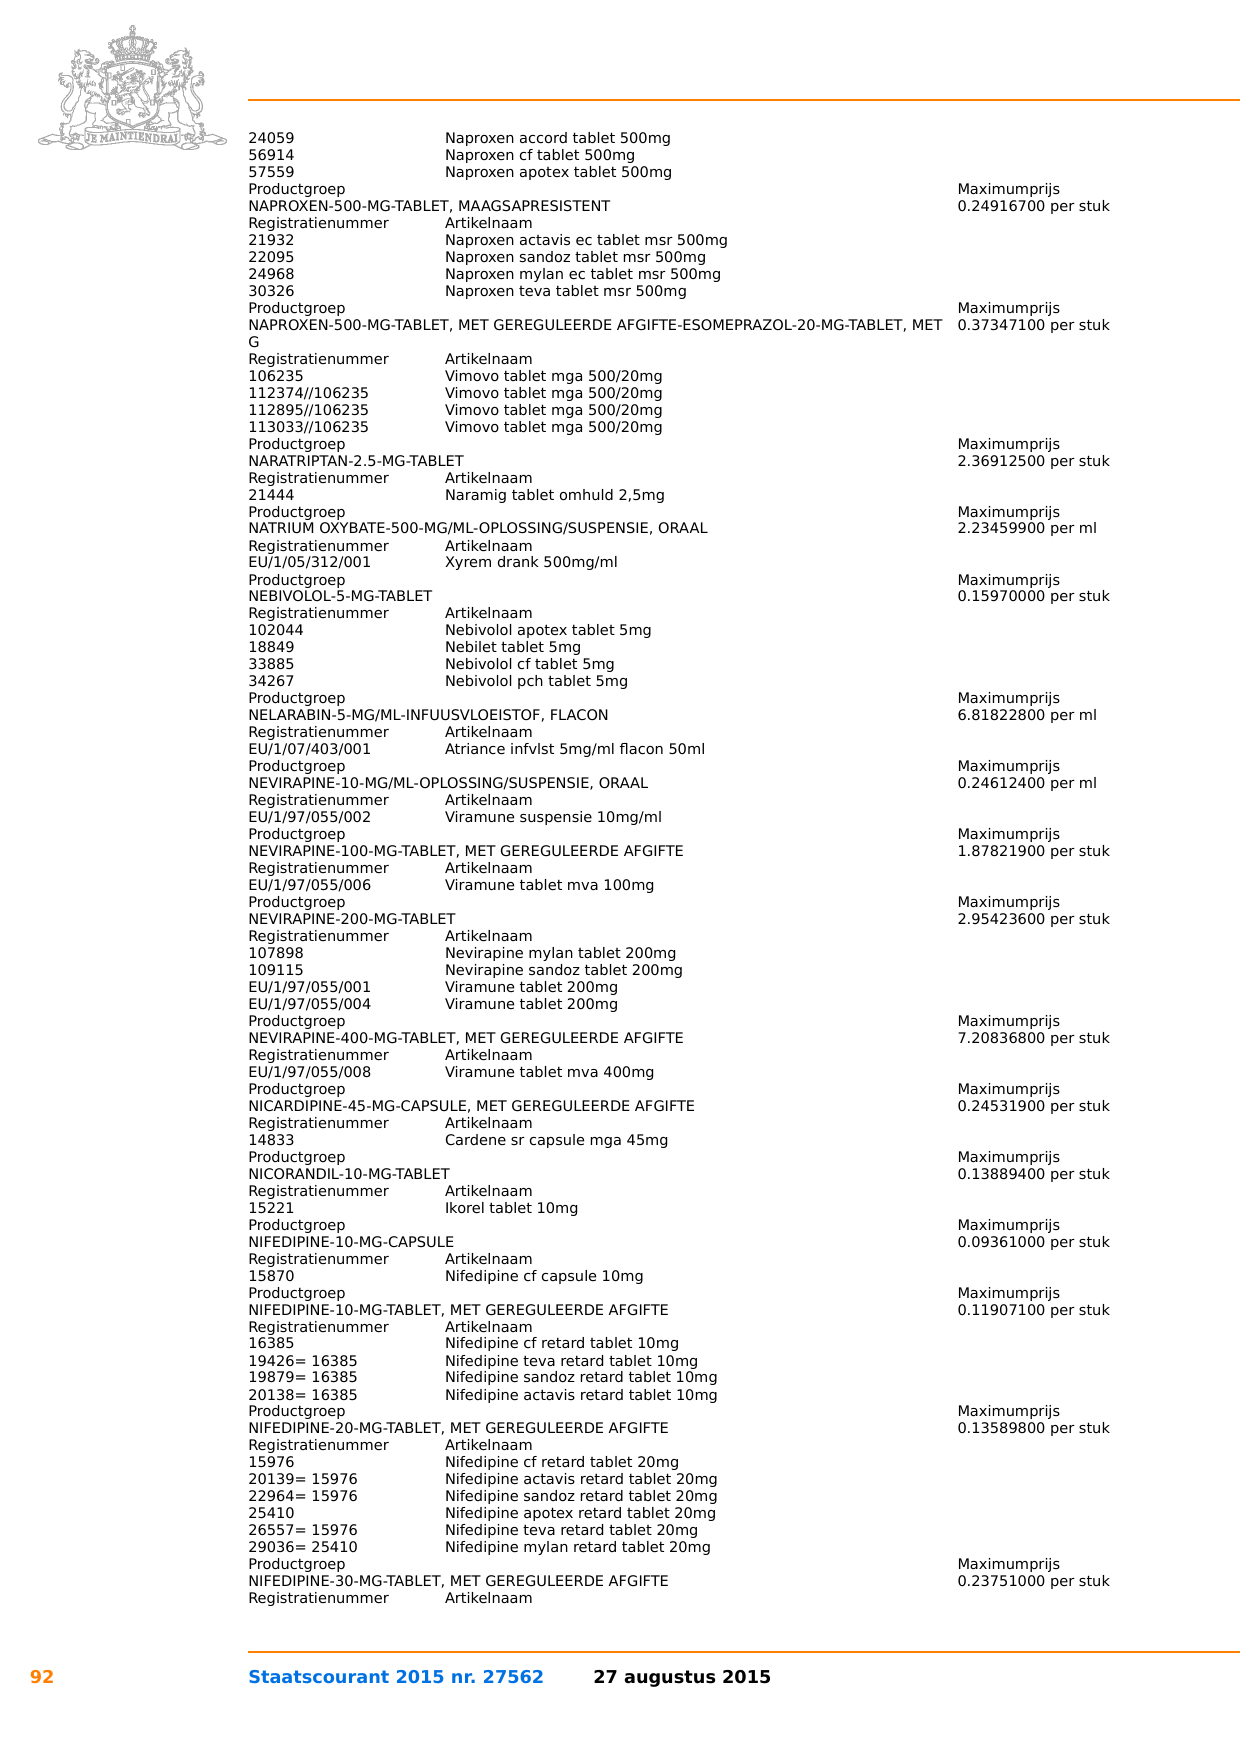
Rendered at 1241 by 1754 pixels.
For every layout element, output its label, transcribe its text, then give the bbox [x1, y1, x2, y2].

table_cell Viramune tablet 200mg [439, 979, 951, 996]
table_cell 109115 [248, 962, 439, 979]
table_cell 0.23751000 per stuk [951, 1573, 1163, 1590]
table_cell [439, 1217, 951, 1233]
table_cell Nebilet tablet 5mg [439, 639, 951, 656]
table_cell [439, 300, 951, 317]
table_cell EU/1/97/055/002 [248, 809, 439, 826]
table_cell Productgroep [248, 436, 439, 452]
table_cell 106235 [248, 368, 439, 384]
table_cell [951, 792, 1163, 809]
table_cell [951, 1539, 1163, 1556]
table_cell [951, 147, 1163, 164]
table_cell [951, 1522, 1163, 1539]
table_cell Registratienummer [248, 928, 439, 945]
table_cell NAPROXEN-500-MG-TABLET, MET GEREGULEERDE AFGIFTE-ESOMEPRAZOL-20-MG-TABLET, MET G [248, 317, 951, 351]
table_cell 20138= 16385 [248, 1386, 439, 1403]
table_cell Vimovo tablet mga 500/20mg [439, 368, 951, 384]
table_cell Registratienummer [248, 1183, 439, 1199]
table_cell 22095 [248, 249, 439, 266]
table_cell Nebivolol cf tablet 5mg [439, 656, 951, 673]
table_cell [439, 758, 951, 775]
table_cell Registratienummer [248, 724, 439, 741]
table_cell Naramig tablet omhuld 2,5mg [439, 486, 951, 503]
table_cell Registratienummer [248, 1590, 439, 1607]
table_cell [951, 622, 1163, 639]
table_cell Vimovo tablet mga 500/20mg [439, 419, 951, 436]
table_cell 0.15970000 per stuk [951, 588, 1163, 605]
table_cell [951, 979, 1163, 996]
table_cell [951, 351, 1163, 368]
table_cell [951, 402, 1163, 418]
table_cell Maximumprijs [951, 181, 1163, 198]
table_cell [439, 571, 951, 588]
table_cell [951, 1047, 1163, 1064]
table_cell 26557= 15976 [248, 1522, 439, 1539]
table_cell [951, 673, 1163, 690]
table_cell Artikelnaam [439, 1183, 951, 1199]
table_cell 0.13889400 per stuk [951, 1166, 1163, 1183]
table_cell [439, 1013, 951, 1030]
table_cell 21932 [248, 232, 439, 249]
table_cell Artikelnaam [439, 605, 951, 622]
table_cell Artikelnaam [439, 215, 951, 232]
table_cell Maximumprijs [951, 571, 1163, 588]
table_cell [951, 232, 1163, 249]
table_cell 57559 [248, 164, 439, 181]
table_cell NICORANDIL-10-MG-TABLET [248, 1166, 951, 1183]
table_cell Nifedipine teva retard tablet 20mg [439, 1522, 951, 1539]
table_cell [951, 164, 1163, 181]
table_cell [951, 1115, 1163, 1132]
table_cell NEBIVOLOL-5-MG-TABLET [248, 588, 951, 605]
table_cell [951, 1251, 1163, 1267]
table_cell NIFEDIPINE-30-MG-TABLET, MET GEREGULEERDE AFGIFTE [248, 1573, 951, 1590]
table_cell 0.24916700 per stuk [951, 198, 1163, 215]
table_cell Productgroep [248, 1403, 439, 1420]
table_cell Naproxen apotex tablet 500mg [439, 164, 951, 181]
table_cell Registratienummer [248, 1047, 439, 1064]
table_cell 0.09361000 per stuk [951, 1234, 1163, 1251]
table_cell Viramune tablet mva 100mg [439, 877, 951, 894]
table_cell [951, 724, 1163, 741]
table_cell Productgroep [248, 894, 439, 911]
table_cell 18849 [248, 639, 439, 656]
table_cell [439, 690, 951, 707]
table_cell [951, 962, 1163, 979]
table_cell Productgroep [248, 690, 439, 707]
table_cell [951, 1437, 1163, 1454]
table_cell [951, 368, 1163, 384]
table_cell Productgroep [248, 504, 439, 520]
table_cell [951, 1590, 1163, 1607]
table_cell Nifedipine cf retard tablet 10mg [439, 1335, 951, 1352]
table_cell NELARABIN-5-MG/ML-INFUUSVLOEISTOF, FLACON [248, 707, 951, 724]
table_cell Maximumprijs [951, 1081, 1163, 1098]
table_cell 113033//106235 [248, 419, 439, 436]
table_cell Maximumprijs [951, 300, 1163, 317]
table_cell [951, 1369, 1163, 1386]
table_cell [951, 266, 1163, 283]
table_cell Registratienummer [248, 792, 439, 809]
table_cell EU/1/97/055/006 [248, 877, 439, 894]
table_cell Viramune suspensie 10mg/ml [439, 809, 951, 826]
table_cell [951, 419, 1163, 436]
picture [38, 25, 227, 150]
table_cell [439, 1403, 951, 1420]
table_cell Artikelnaam [439, 724, 951, 741]
table_cell [951, 1353, 1163, 1369]
table_cell 107898 [248, 945, 439, 962]
table_cell Maximumprijs [951, 1403, 1163, 1420]
table_cell [439, 1556, 951, 1573]
table_cell 19879= 16385 [248, 1369, 439, 1386]
table_cell Productgroep [248, 300, 439, 317]
table_cell Productgroep [248, 1556, 439, 1573]
table_cell NIFEDIPINE-10-MG-CAPSULE [248, 1234, 951, 1251]
table_cell 33885 [248, 656, 439, 673]
table_cell NEVIRAPINE-400-MG-TABLET, MET GEREGULEERDE AFGIFTE [248, 1030, 951, 1047]
table_cell [951, 860, 1163, 877]
table_cell Maximumprijs [951, 1556, 1163, 1573]
table_cell 16385 [248, 1335, 439, 1352]
table_cell Registratienummer [248, 860, 439, 877]
table_cell [951, 486, 1163, 503]
table_cell NATRIUM OXYBATE-500-MG/ML-OPLOSSING/SUSPENSIE, ORAAL [248, 520, 951, 537]
table_cell 22964= 15976 [248, 1488, 439, 1505]
table_cell Nifedipine teva retard tablet 10mg [439, 1353, 951, 1369]
table_cell 2.36912500 per stuk [951, 453, 1163, 469]
table_cell [951, 470, 1163, 486]
table_cell Naproxen mylan ec tablet msr 500mg [439, 266, 951, 283]
table_cell Maximumprijs [951, 894, 1163, 911]
table_cell Nifedipine sandoz retard tablet 20mg [439, 1488, 951, 1505]
table_cell Productgroep [248, 1081, 439, 1098]
table_cell Maximumprijs [951, 1149, 1163, 1166]
table_cell 29036= 25410 [248, 1539, 439, 1556]
table_cell 2.95423600 per stuk [951, 911, 1163, 928]
table_cell [439, 1081, 951, 1098]
table_cell Maximumprijs [951, 504, 1163, 520]
table_cell EU/1/97/055/001 [248, 979, 439, 996]
table_cell Viramune tablet mva 400mg [439, 1064, 951, 1081]
table_cell Nebivolol pch tablet 5mg [439, 673, 951, 690]
table_cell 56914 [248, 147, 439, 164]
table_cell 30326 [248, 283, 439, 300]
table_cell Artikelnaam [439, 860, 951, 877]
table_cell [439, 1285, 951, 1301]
table_cell 24968 [248, 266, 439, 283]
table_cell Naproxen sandoz tablet msr 500mg [439, 249, 951, 266]
table_cell Xyrem drank 500mg/ml [439, 554, 951, 571]
table_cell [951, 249, 1163, 266]
table_cell Maximumprijs [951, 1217, 1163, 1233]
table_cell Artikelnaam [439, 792, 951, 809]
table_cell [439, 1149, 951, 1166]
table_cell Registratienummer [248, 605, 439, 622]
table_cell EU/1/97/055/008 [248, 1064, 439, 1081]
table_cell 15976 [248, 1454, 439, 1471]
table_cell Nifedipine mylan retard tablet 20mg [439, 1539, 951, 1556]
table_cell 24059 [248, 130, 439, 147]
table_cell Productgroep [248, 571, 439, 588]
table_cell Registratienummer [248, 351, 439, 368]
table_cell Vimovo tablet mga 500/20mg [439, 402, 951, 418]
table_cell Nifedipine actavis retard tablet 20mg [439, 1471, 951, 1488]
table_cell Nevirapine sandoz tablet 200mg [439, 962, 951, 979]
table_cell [951, 605, 1163, 622]
table_cell Naproxen teva tablet msr 500mg [439, 283, 951, 300]
table_cell 25410 [248, 1505, 439, 1522]
table_cell [951, 215, 1163, 232]
table_cell 2.23459900 per ml [951, 520, 1163, 537]
table_cell Nifedipine apotex retard tablet 20mg [439, 1505, 951, 1522]
table_cell Viramune tablet 200mg [439, 996, 951, 1013]
table_cell Nifedipine cf capsule 10mg [439, 1268, 951, 1284]
table_cell Naproxen cf tablet 500mg [439, 147, 951, 164]
table_cell [951, 538, 1163, 554]
table_cell Maximumprijs [951, 1285, 1163, 1301]
table_cell NICARDIPINE-45-MG-CAPSULE, MET GEREGULEERDE AFGIFTE [248, 1098, 951, 1115]
table_cell [951, 1471, 1163, 1488]
table_cell NEVIRAPINE-10-MG/ML-OPLOSSING/SUSPENSIE, ORAAL [248, 775, 951, 792]
table_cell Nevirapine mylan tablet 200mg [439, 945, 951, 962]
table_cell [439, 504, 951, 520]
table_cell Artikelnaam [439, 1251, 951, 1267]
table_cell Productgroep [248, 758, 439, 775]
table_cell Nifedipine actavis retard tablet 10mg [439, 1386, 951, 1403]
table_cell [439, 826, 951, 843]
table_cell Ikorel tablet 10mg [439, 1200, 951, 1217]
table_cell Registratienummer [248, 1251, 439, 1267]
table_cell NARATRIPTAN-2.5-MG-TABLET [248, 453, 951, 469]
table_cell Registratienummer [248, 1319, 439, 1335]
table_cell 1.87821900 per stuk [951, 843, 1163, 860]
table_cell Nifedipine sandoz retard tablet 10mg [439, 1369, 951, 1386]
table_cell [951, 1183, 1163, 1199]
table_cell Productgroep [248, 1285, 439, 1301]
table_cell Registratienummer [248, 1115, 439, 1132]
table_cell 0.13589800 per stuk [951, 1420, 1163, 1437]
table_cell 0.37347100 per stuk [951, 317, 1163, 351]
table_cell Nebivolol apotex tablet 5mg [439, 622, 951, 639]
table_cell NIFEDIPINE-10-MG-TABLET, MET GEREGULEERDE AFGIFTE [248, 1301, 951, 1318]
table_cell 20139= 15976 [248, 1471, 439, 1488]
table_cell [951, 283, 1163, 300]
table_cell 15870 [248, 1268, 439, 1284]
table_cell Maximumprijs [951, 1013, 1163, 1030]
table_cell [951, 1488, 1163, 1505]
table_cell 0.24531900 per stuk [951, 1098, 1163, 1115]
table_cell 21444 [248, 486, 439, 503]
table_cell [951, 741, 1163, 758]
table_cell [951, 1268, 1163, 1284]
table_cell [951, 1386, 1163, 1403]
table_cell [951, 656, 1163, 673]
table_cell [951, 877, 1163, 894]
table_cell 6.81822800 per ml [951, 707, 1163, 724]
table_cell Registratienummer [248, 538, 439, 554]
table_cell [951, 1200, 1163, 1217]
table_cell Productgroep [248, 826, 439, 843]
table_cell [951, 1505, 1163, 1522]
table_cell Productgroep [248, 1013, 439, 1030]
table_cell [951, 996, 1163, 1013]
table_cell [439, 181, 951, 198]
table_cell [951, 1064, 1163, 1081]
table_cell NEVIRAPINE-200-MG-TABLET [248, 911, 951, 928]
table_cell 0.11907100 per stuk [951, 1301, 1163, 1318]
table_cell Maximumprijs [951, 758, 1163, 775]
table_cell Artikelnaam [439, 1319, 951, 1335]
table_cell Productgroep [248, 1217, 439, 1233]
table_cell Artikelnaam [439, 1590, 951, 1607]
table_cell 7.20836800 per stuk [951, 1030, 1163, 1047]
table_cell Registratienummer [248, 470, 439, 486]
table_cell Atriance infvlst 5mg/ml flacon 50ml [439, 741, 951, 758]
table_cell Naproxen accord tablet 500mg [439, 130, 951, 147]
table_cell 0.24612400 per ml [951, 775, 1163, 792]
table_cell Artikelnaam [439, 928, 951, 945]
table_cell Artikelnaam [439, 1437, 951, 1454]
table_cell EU/1/07/403/001 [248, 741, 439, 758]
table_cell [951, 130, 1163, 147]
table_cell Naproxen actavis ec tablet msr 500mg [439, 232, 951, 249]
table_cell Productgroep [248, 181, 439, 198]
table_cell Registratienummer [248, 1437, 439, 1454]
table_cell EU/1/05/312/001 [248, 554, 439, 571]
table_cell [951, 928, 1163, 945]
table_cell [439, 894, 951, 911]
table_cell Artikelnaam [439, 470, 951, 486]
table_cell 15221 [248, 1200, 439, 1217]
table_cell 14833 [248, 1132, 439, 1149]
table_cell [951, 385, 1163, 402]
table_cell Artikelnaam [439, 351, 951, 368]
table_cell 112895//106235 [248, 402, 439, 418]
table_cell 19426= 16385 [248, 1353, 439, 1369]
table_cell Productgroep [248, 1149, 439, 1166]
table_cell 34267 [248, 673, 439, 690]
table_cell 102044 [248, 622, 439, 639]
table_cell Artikelnaam [439, 538, 951, 554]
table_cell [439, 436, 951, 452]
table_cell Maximumprijs [951, 826, 1163, 843]
table_cell Vimovo tablet mga 500/20mg [439, 385, 951, 402]
table_cell [951, 1132, 1163, 1149]
table_cell Registratienummer [248, 215, 439, 232]
table_cell [951, 1335, 1163, 1352]
table_cell Maximumprijs [951, 436, 1163, 452]
table_cell Maximumprijs [951, 690, 1163, 707]
table_cell EU/1/97/055/004 [248, 996, 439, 1013]
table_cell [951, 1319, 1163, 1335]
table_cell NAPROXEN-500-MG-TABLET, MAAGSAPRESISTENT [248, 198, 951, 215]
table_cell [951, 945, 1163, 962]
table_cell [951, 809, 1163, 826]
table_cell NIFEDIPINE-20-MG-TABLET, MET GEREGULEERDE AFGIFTE [248, 1420, 951, 1437]
table_cell 112374//106235 [248, 385, 439, 402]
table_cell Cardene sr capsule mga 45mg [439, 1132, 951, 1149]
table_cell Nifedipine cf retard tablet 20mg [439, 1454, 951, 1471]
table_cell Artikelnaam [439, 1047, 951, 1064]
table_cell NEVIRAPINE-100-MG-TABLET, MET GEREGULEERDE AFGIFTE [248, 843, 951, 860]
table_cell [951, 1454, 1163, 1471]
table_cell [951, 639, 1163, 656]
table_cell [951, 554, 1163, 571]
table_cell Artikelnaam [439, 1115, 951, 1132]
